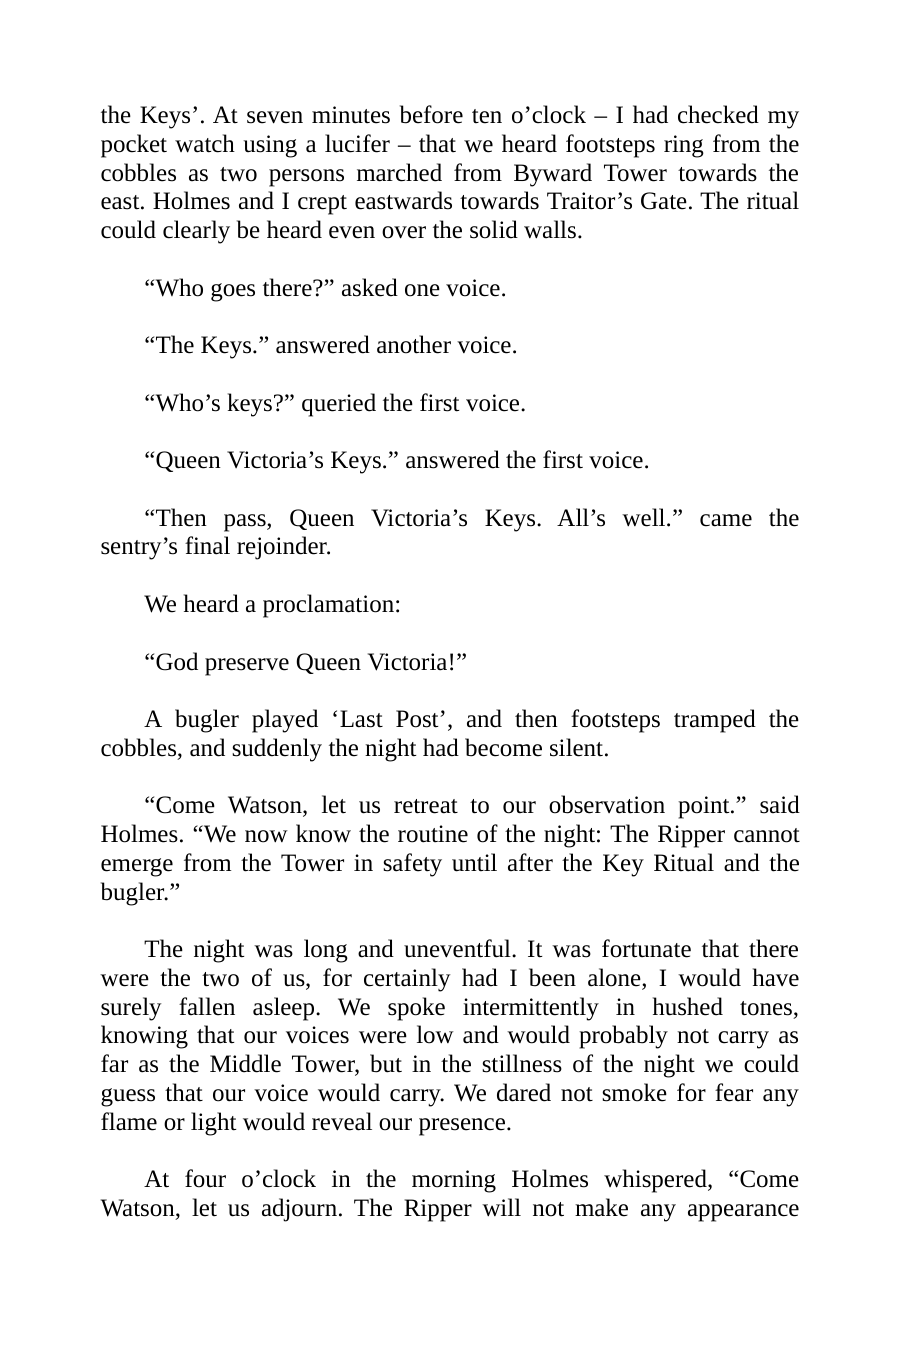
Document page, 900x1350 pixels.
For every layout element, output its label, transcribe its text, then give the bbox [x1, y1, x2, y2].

text “Who goes there?” asked one voice. [100, 273, 799, 302]
text “The Keys.” answered another voice. [100, 330, 799, 359]
text “Come Watson, let us retreat to our observation point.” said Holmes. “We now know the routine of the night: The Ripper cannot emerge from the Tower in safety until after the Key Ritual and the bugler.” [100, 790, 799, 905]
text “God preserve Queen Victoria!” [100, 647, 799, 675]
text the Keys’. At seven minutes before ten o’clock – I had checked my pocket watch using a lucifer – that we heard footsteps ring from the cobbles as two persons marched from Byward Tower towards the east. Holmes and I crept eastwards towards Traitor’s Gate. The ritual could clearly be heard even over the solid walls. [100, 100, 799, 244]
text The night was long and uneventful. It was fortunate that there were the two of us, for certainly had I been alone, I would have surely fallen asleep. We spoke intermittently in hushed tones, knowing that our voices were low and would probably not carry as far as the Middle Tower, but in the stillness of the night we could guess that our voice would carry. We dared not smoke for fear any flame or light would reveal our presence. [100, 934, 799, 1135]
text A bugler played ‘Last Post’, and then footsteps tramped the cobbles, and suddenly the night had become silent. [100, 704, 799, 762]
text “Who’s keys?” queried the first voice. [100, 388, 799, 417]
text “Queen Victoria’s Keys.” answered the first voice. [100, 445, 799, 474]
text At four o’clock in the morning Holmes whispered, “Come Watson, let us adjourn. The Ripper will not make any appearance [100, 1164, 799, 1222]
text “Then pass, Queen Victoria’s Keys. All’s well.” came the sentry’s final rejoinder. [100, 503, 799, 560]
text We heard a proclamation: [100, 589, 799, 618]
